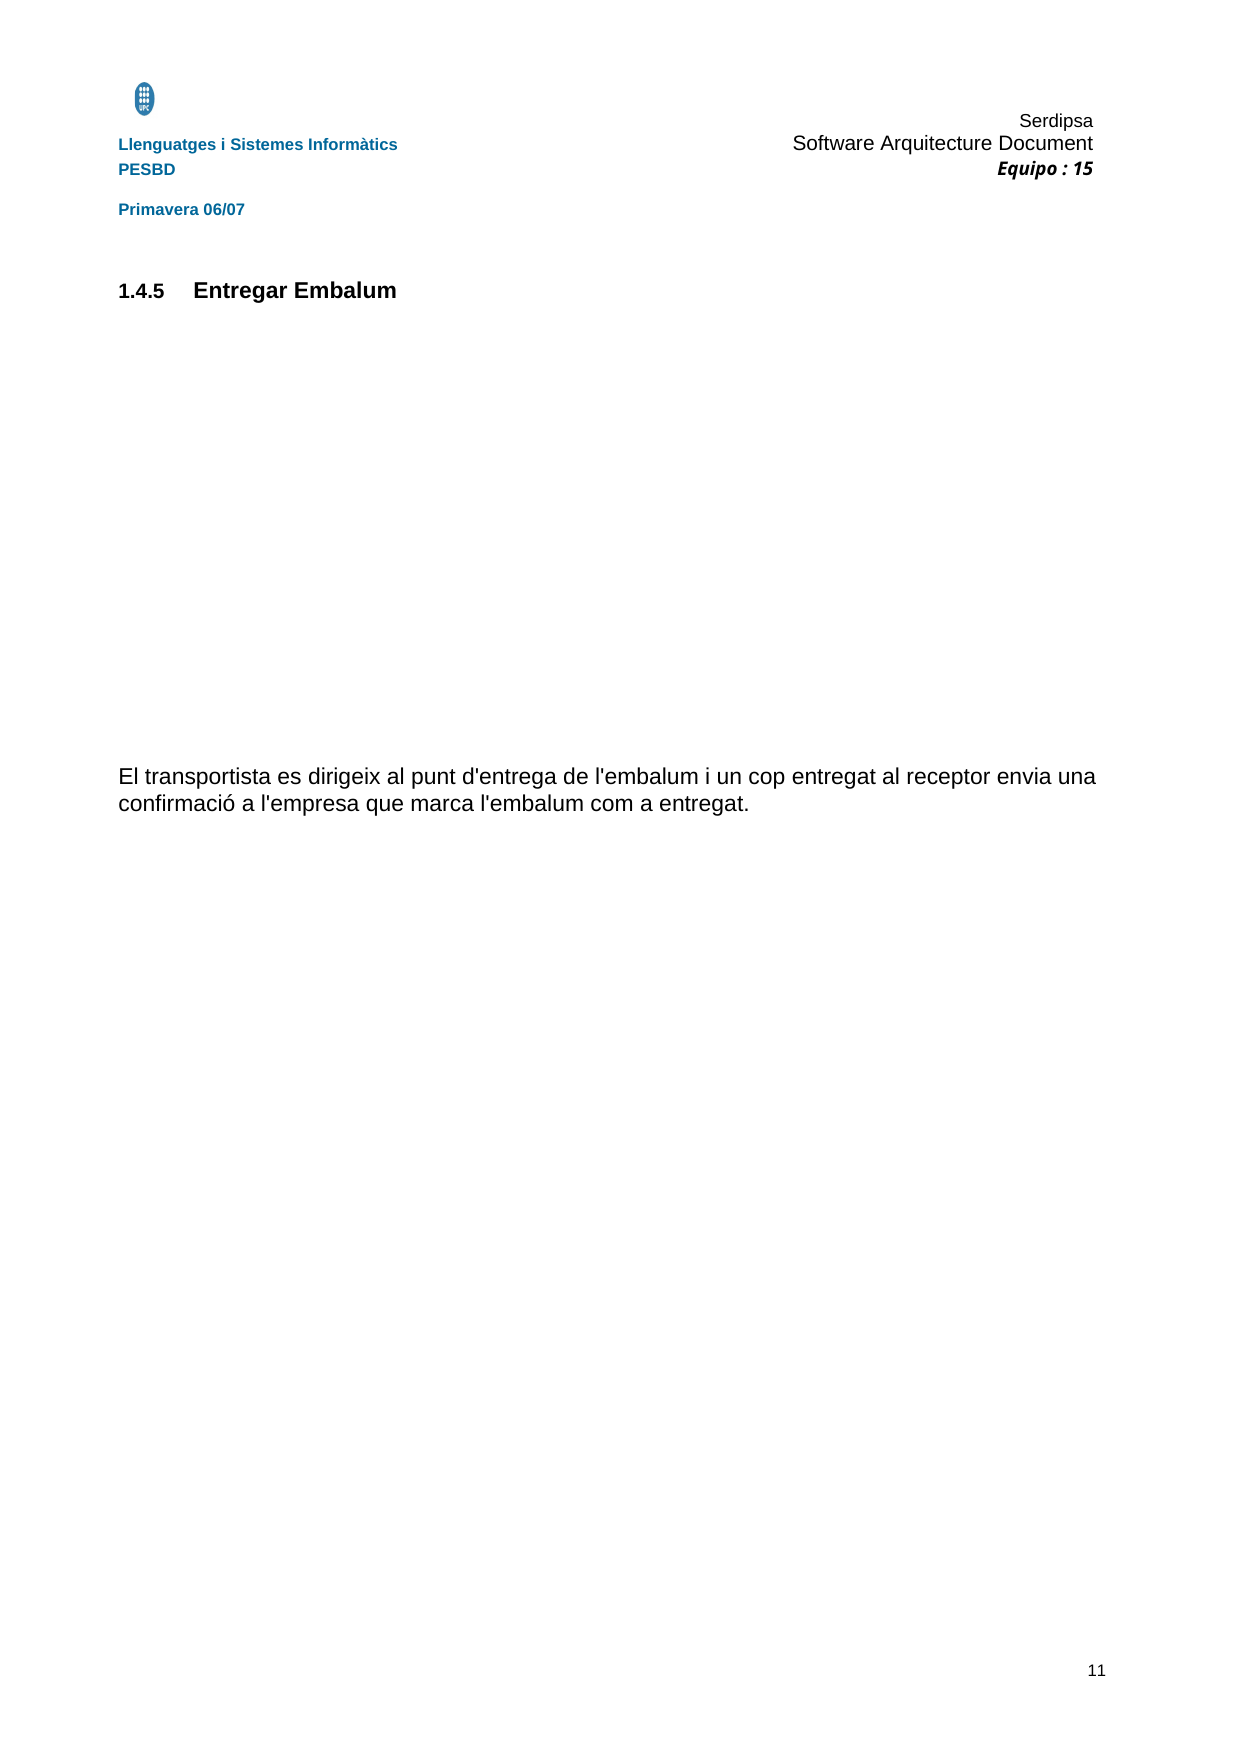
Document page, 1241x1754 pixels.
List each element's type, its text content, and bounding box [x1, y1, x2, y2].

subtitle Entregar Embalum [118, 277, 1106, 303]
text El transportista es dirigeix al punt d'entrega de l'embalum i un cop entregat al receptor envia una confirmació a l'empresa que marca l'embalum com a entregat. [118, 763, 1106, 816]
